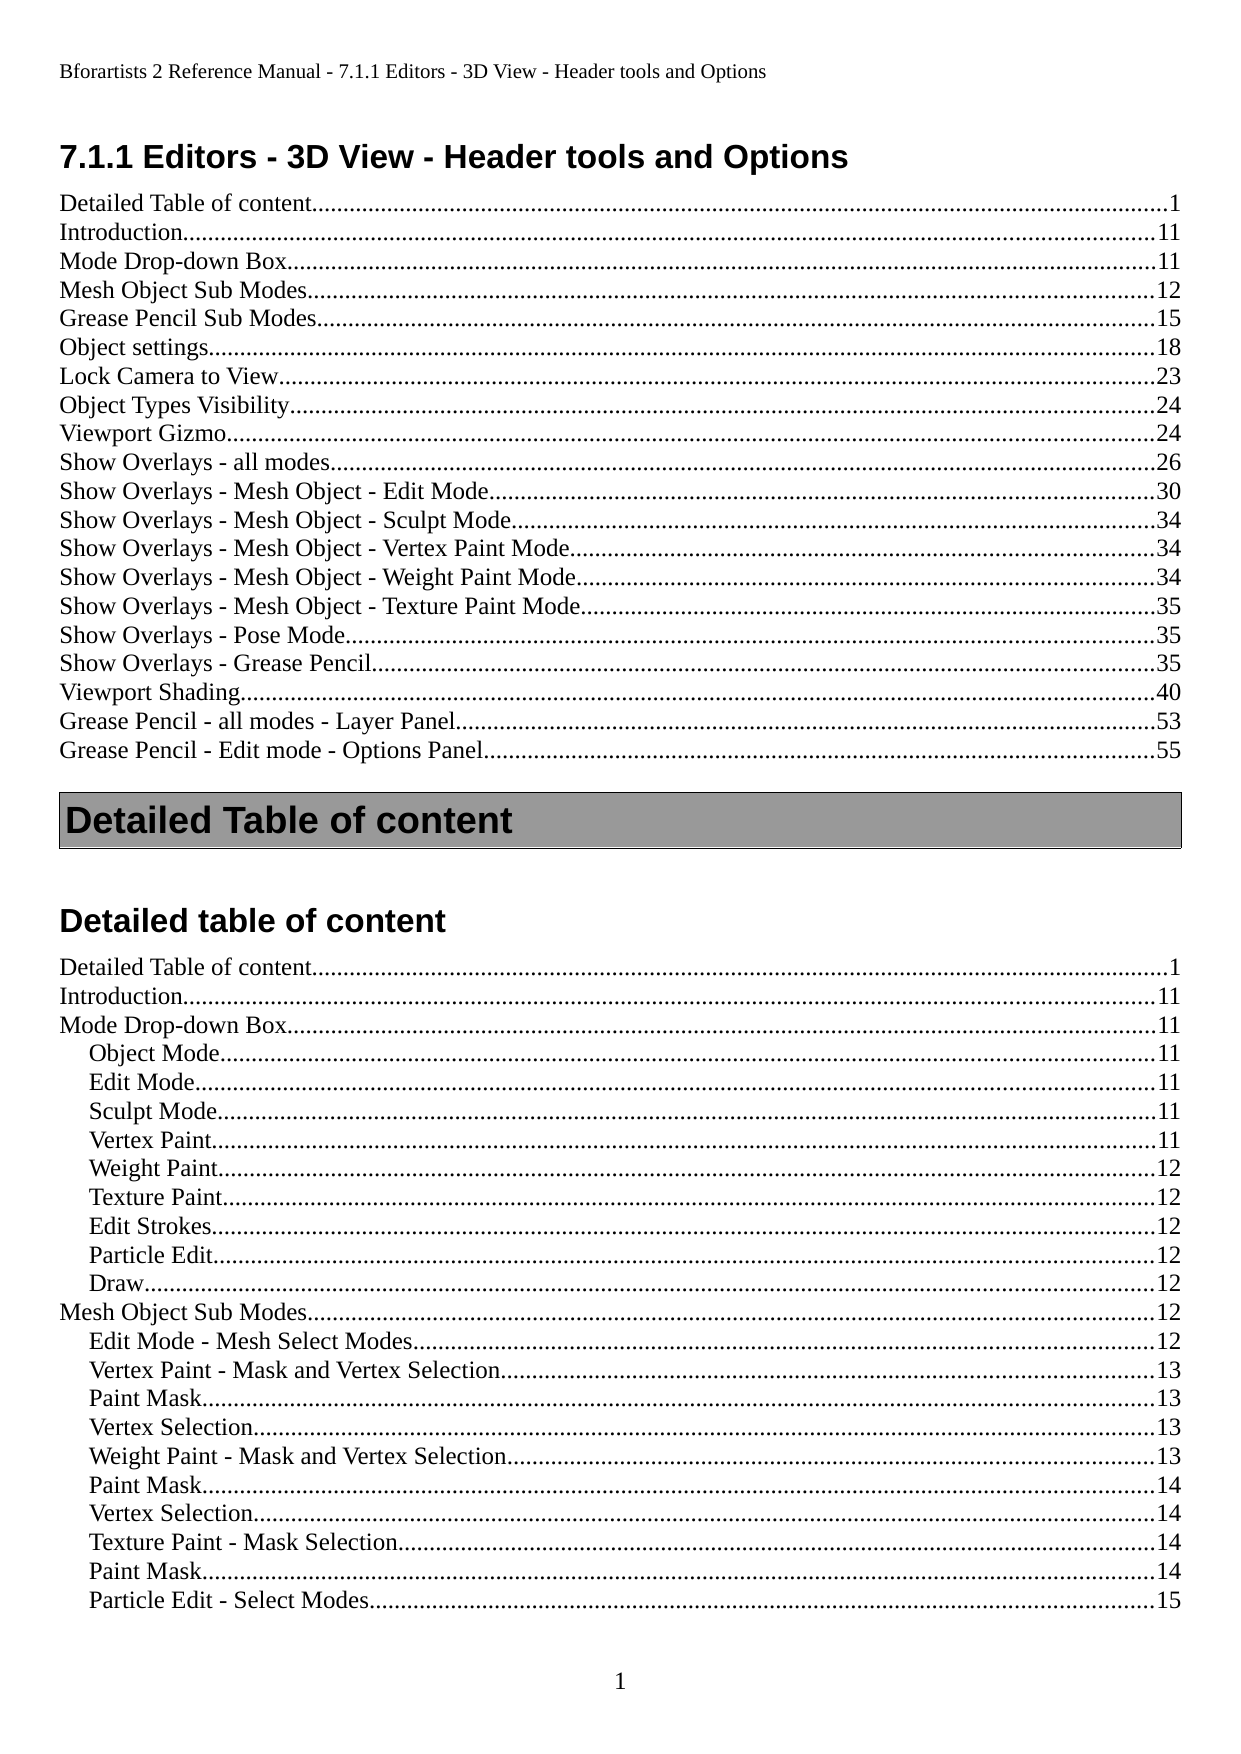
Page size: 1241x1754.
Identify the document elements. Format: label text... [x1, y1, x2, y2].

text Object Mode 11 [88, 1038, 1181, 1067]
text Edit Mode - Mesh Select Modes 12 [88, 1326, 1181, 1355]
text Mesh Object Sub Modes 12 [59, 275, 1181, 303]
text Texture Paint 12 [88, 1182, 1181, 1211]
text Detailed Table of content 1 [59, 188, 1181, 217]
subtitle Detailed table of content [59, 901, 1181, 940]
text Introduction 11 [59, 981, 1181, 1010]
text Mode Drop-down Box 11 [59, 1010, 1181, 1038]
text Viewport Gizmo 24 [59, 418, 1181, 447]
text Particle Edit 12 [88, 1240, 1181, 1268]
text Paint Mask 14 [88, 1556, 1181, 1585]
text Weight Paint 12 [88, 1153, 1181, 1182]
text Mode Drop-down Box 11 [59, 246, 1181, 275]
text Object Types Visibility 24 [59, 390, 1181, 418]
text Object settings 18 [59, 332, 1181, 361]
text Show Overlays - Grease Pencil 35 [59, 648, 1181, 677]
text Show Overlays - Mesh Object - Edit Mode 30 [59, 476, 1181, 505]
text Particle Edit - Select Modes 15 [88, 1585, 1181, 1613]
text Viewport Shading 40 [59, 677, 1181, 706]
text Show Overlays - Mesh Object - Sculpt Mode 34 [59, 505, 1181, 533]
text Show Overlays - all modes 26 [59, 447, 1181, 476]
text Show Overlays - Pose Mode 35 [59, 620, 1181, 648]
text Draw 12 [88, 1268, 1181, 1297]
text Grease Pencil - Edit mode - Options Panel 55 [59, 735, 1181, 763]
text Show Overlays - Mesh Object - Texture Paint Mode 35 [59, 591, 1181, 620]
text Lock Camera to View 23 [59, 361, 1181, 390]
text Show Overlays - Mesh Object - Vertex Paint Mode 34 [59, 533, 1181, 562]
text Grease Pencil - all modes - Layer Panel 53 [59, 706, 1181, 735]
text Introduction 11 [59, 217, 1181, 246]
text Sculpt Mode 11 [88, 1096, 1181, 1125]
text Vertex Paint 11 [88, 1125, 1181, 1153]
table_header Detailed Table of content [60, 793, 1181, 847]
subtitle 7.1.1 Editors - 3D View - Header tools and Options [59, 138, 1181, 176]
text Paint Mask 13 [88, 1383, 1181, 1412]
text Texture Paint - Mask Selection 14 [88, 1527, 1181, 1556]
text Mesh Object Sub Modes 12 [59, 1297, 1181, 1326]
text Detailed Table of content 1 [59, 952, 1181, 981]
text Paint Mask 14 [88, 1470, 1181, 1498]
text Vertex Selection 13 [88, 1412, 1181, 1441]
text Weight Paint - Mask and Vertex Selection 13 [88, 1441, 1181, 1470]
text Edit Strokes 12 [88, 1211, 1181, 1240]
text Edit Mode 11 [88, 1067, 1181, 1096]
text Show Overlays - Mesh Object - Weight Paint Mode 34 [59, 562, 1181, 591]
text Vertex Selection 14 [88, 1498, 1181, 1527]
text Grease Pencil Sub Modes 15 [59, 303, 1181, 332]
text Vertex Paint - Mask and Vertex Selection 13 [88, 1355, 1181, 1383]
